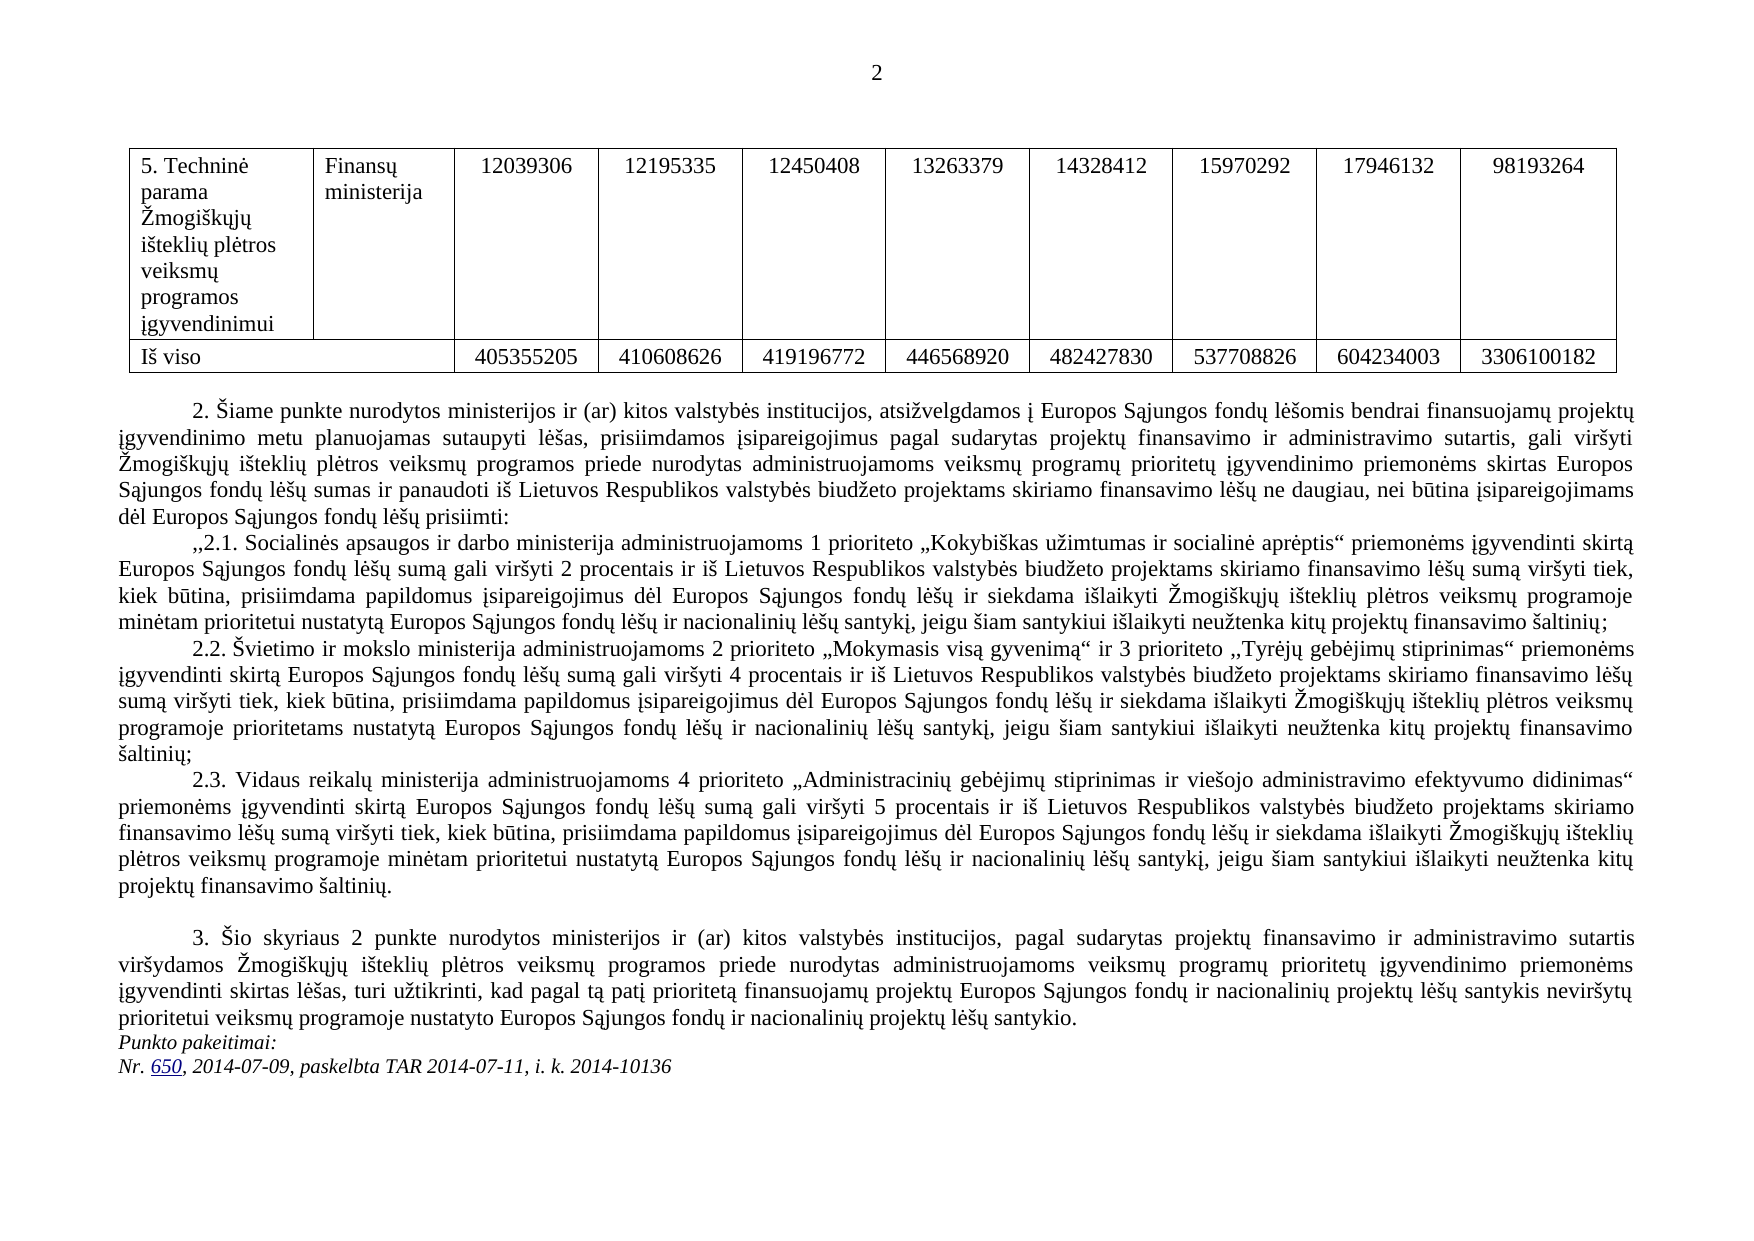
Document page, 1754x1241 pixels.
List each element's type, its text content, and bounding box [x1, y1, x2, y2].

table_cell 537708826 [1173, 340, 1316, 372]
table_cell 12039306 [455, 149, 598, 339]
table_cell 12450408 [743, 149, 885, 339]
table_cell 13263379 [886, 149, 1029, 339]
table_cell 17946132 [1317, 149, 1460, 339]
table_cell 410608626 [599, 340, 742, 372]
table_cell Iš viso [130, 340, 454, 372]
table_cell 15970292 [1173, 149, 1316, 339]
text 2.2. Švietimo ir mokslo ministerija administruojamoms 2 prioriteto „Mokymasis visą gyvenimą“ ir 3 prioriteto ,,Tyrėjų gebėjimų stiprinimas“ priemonėms įgyvendinti skirtą Europos Sąjungos fondų lėšų sumą gali viršyti 4 procentais ir iš Lietuvos Respublikos valstybės biudžeto projektams skiriamo finansavimo lėšų sumą viršyti tiek, kiek būtina, prisiimdama papildomus įsipareigojimus dėl Europos Sąjungos fondų lėšų ir siekdama išlaikyti Žmogiškųjų išteklių plėtros veiksmų programoje prioritetams nustatytą Europos Sąjungos fondų lėšų ir nacionalinių lėšų santykį, jeigu šiam santykiui išlaikyti neužtenka kitų projektų finansavimo šaltinių; [118, 634, 1636, 766]
table_cell 482427830 [1030, 340, 1172, 372]
text 3. Šio skyriaus 2 punkte nurodytos ministerijos ir (ar) kitos valstybės institucijos, pagal sudarytas projektų finansavimo ir administravimo sutartis viršydamos Žmogiškųjų išteklių plėtros veiksmų programos priede nurodytas administruojamoms veiksmų programų prioritetų įgyvendinimo priemonėms įgyvendinti skirtas lėšas, turi užtikrinti, kad pagal tą patį prioritetą finansuojamų projektų Europos Sąjungos fondų ir nacionalinių projektų lėšų santykis neviršytų prioritetui veiksmų programoje nustatyto Europos Sąjungos fondų ir nacionalinių projektų lėšų santykio. [118, 924, 1636, 1030]
table_cell 98193264 [1461, 149, 1616, 339]
table_cell 604234003 [1317, 340, 1460, 372]
table_cell Finansų ministerija [314, 149, 454, 339]
table_cell 3306100182 [1461, 340, 1616, 372]
text 2. Šiame punkte nurodytos ministerijos ir (ar) kitos valstybės institucijos, atsižvelgdamos į Europos Sąjungos fondų lėšomis bendrai finansuojamų projektų įgyvendinimo metu planuojamas sutaupyti lėšas, prisiimdamos įsipareigojimus pagal sudarytas projektų finansavimo ir administravimo sutartis, gali viršyti Žmogiškųjų išteklių plėtros veiksmų programos priede nurodytas administruojamoms veiksmų programų prioritetų įgyvendinimo priemonėms skirtas Europos Sąjungos fondų lėšų sumas ir panaudoti iš Lietuvos Respublikos valstybės biudžeto projektams skiriamo finansavimo lėšų ne daugiau, nei būtina įsipareigojimams dėl Europos Sąjungos fondų lėšų prisiimti: [118, 397, 1636, 529]
text ,,2.1. Socialinės apsaugos ir darbo ministerija administruojamoms 1 prioriteto „Kokybiškas užimtumas ir socialinė aprėptis“ priemonėms įgyvendinti skirtą Europos Sąjungos fondų lėšų sumą gali viršyti 2 procentais ir iš Lietuvos Respublikos valstybės biudžeto projektams skiriamo finansavimo lėšų sumą viršyti tiek, kiek būtina, prisiimdama papildomus įsipareigojimus dėl Europos Sąjungos fondų lėšų ir siekdama išlaikyti Žmogiškųjų išteklių plėtros veiksmų programoje minėtam prioritetui nustatytą Europos Sąjungos fondų lėšų ir nacionalinių lėšų santykį, jeigu šiam santykiui išlaikyti neužtenka kitų projektų finansavimo šaltinių; [118, 529, 1636, 634]
text 2.3. Vidaus reikalų ministerija administruojamoms 4 prioriteto „Administracinių gebėjimų stiprinimas ir viešojo administravimo efektyvumo didinimas“ priemonėms įgyvendinti skirtą Europos Sąjungos fondų lėšų sumą gali viršyti 5 procentais ir iš Lietuvos Respublikos valstybės biudžeto projektams skiriamo finansavimo lėšų sumą viršyti tiek, kiek būtina, prisiimdama papildomus įsipareigojimus dėl Europos Sąjungos fondų lėšų ir siekdama išlaikyti Žmogiškųjų išteklių plėtros veiksmų programoje minėtam prioritetui nustatytą Europos Sąjungos fondų lėšų ir nacionalinių lėšų santykį, jeigu šiam santykiui išlaikyti neužtenka kitų projektų finansavimo šaltinių. [118, 766, 1636, 898]
table_cell 12195335 [599, 149, 742, 339]
text Punkto pakeitimai: [118, 1030, 1636, 1054]
text Nr. 650, 2014-07-09, paskelbta TAR 2014-07-11, i. k. 2014-10136 [118, 1054, 1636, 1078]
table_cell 405355205 [455, 340, 598, 372]
table_cell 446568920 [886, 340, 1029, 372]
table_cell 5. Techninė parama Žmogiškųjų išteklių plėtros veiksmų programos įgyvendinimui [130, 149, 313, 339]
table_cell 14328412 [1030, 149, 1172, 339]
table_cell 419196772 [743, 340, 885, 372]
